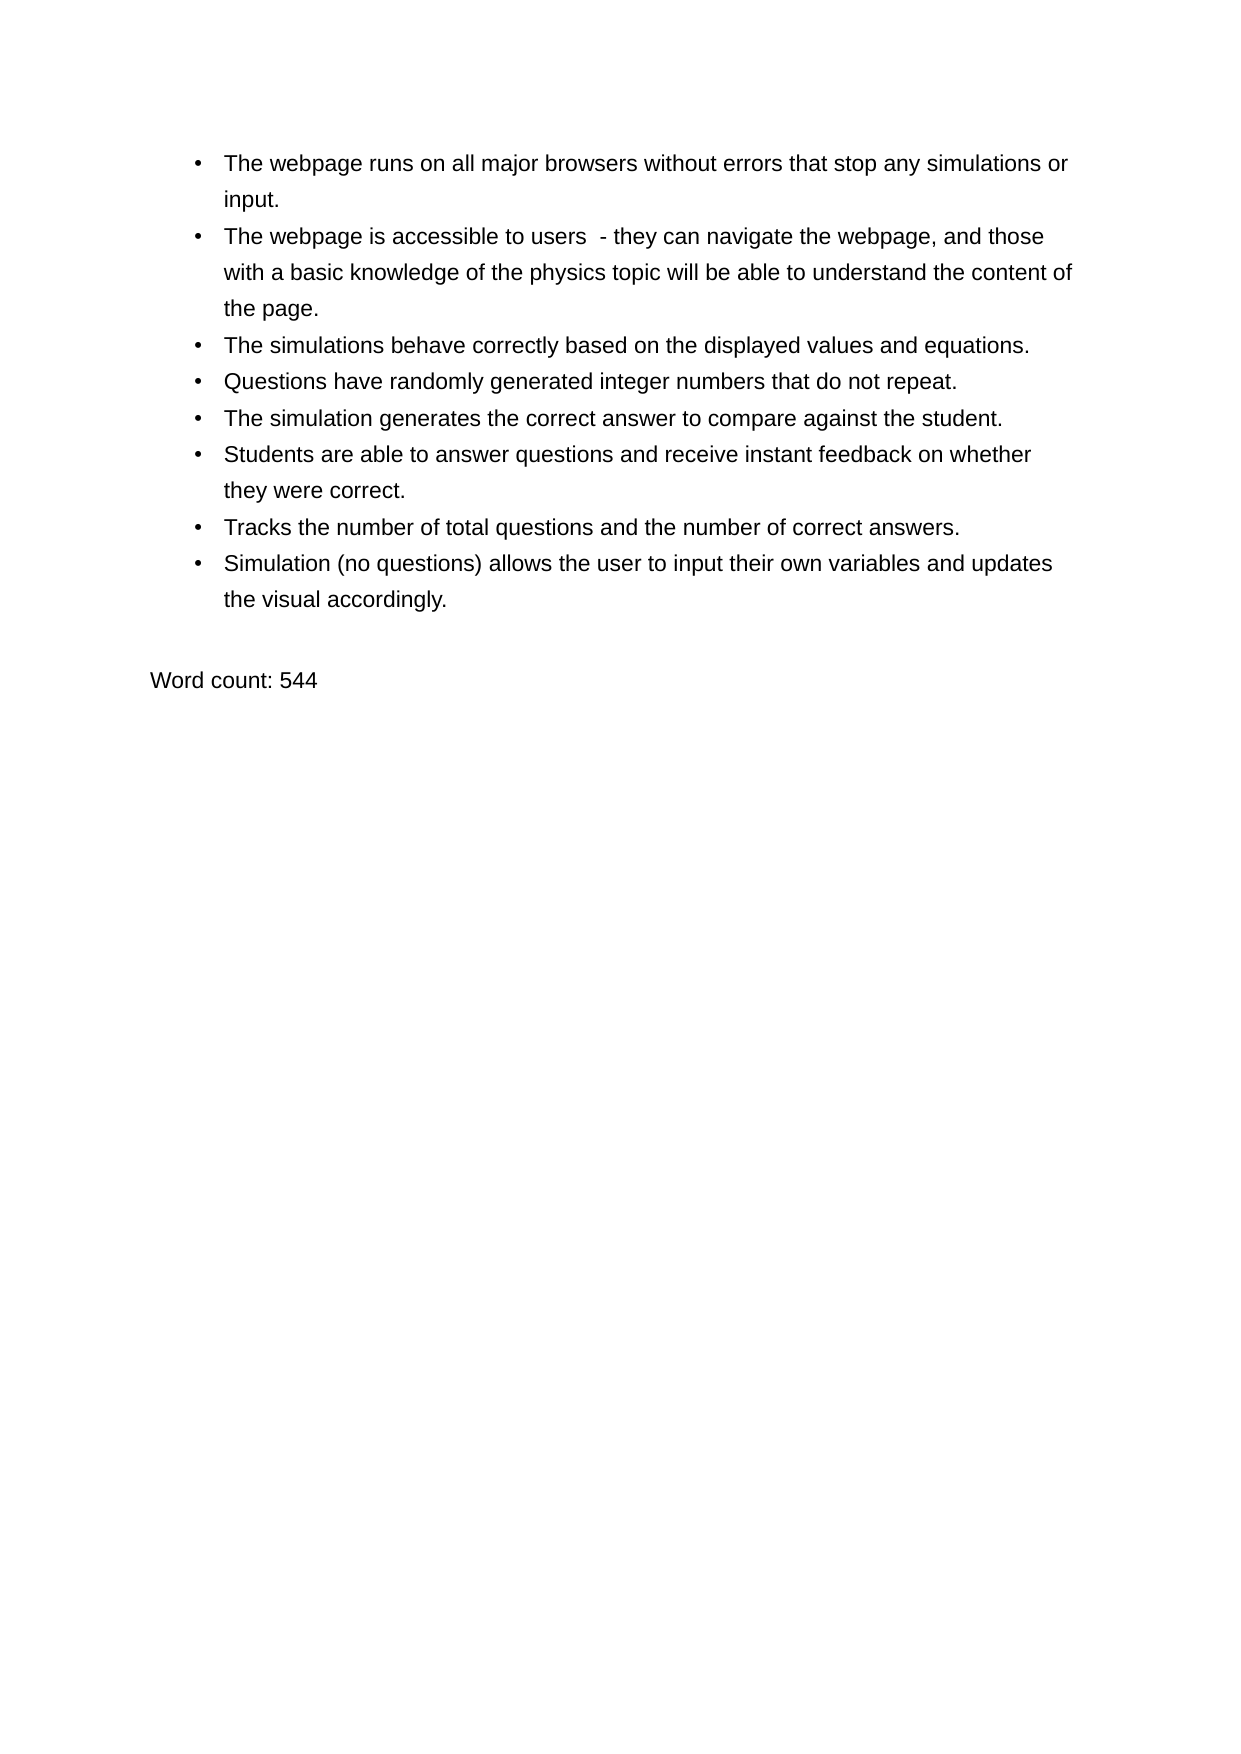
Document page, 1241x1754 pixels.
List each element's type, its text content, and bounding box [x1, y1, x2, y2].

list The simulation generates the correct answer to compare against the student. [194, 404, 1078, 431]
list Questions have randomly generated integer numbers that do not repeat. [194, 368, 1078, 394]
list Students are able to answer questions and receive instant feedback on whether they were correct. [194, 441, 1078, 503]
list The webpage is accessible to users - they can navigate the webpage, and those with a basic knowledge of the physics topic will be able to understand the content of the page. [194, 223, 1078, 322]
list Simulation (no questions) allows the user to input their own variables and updates the visual accordingly. [194, 550, 1078, 613]
list The webpage runs on all major browsers without errors that stop any simulations or input. [194, 150, 1078, 213]
list Tracks the number of total questions and the number of correct answers. [194, 513, 1078, 540]
list The simulations behave correctly based on the displayed values and equations. [194, 332, 1078, 358]
text Word count: 544 [150, 667, 1078, 694]
